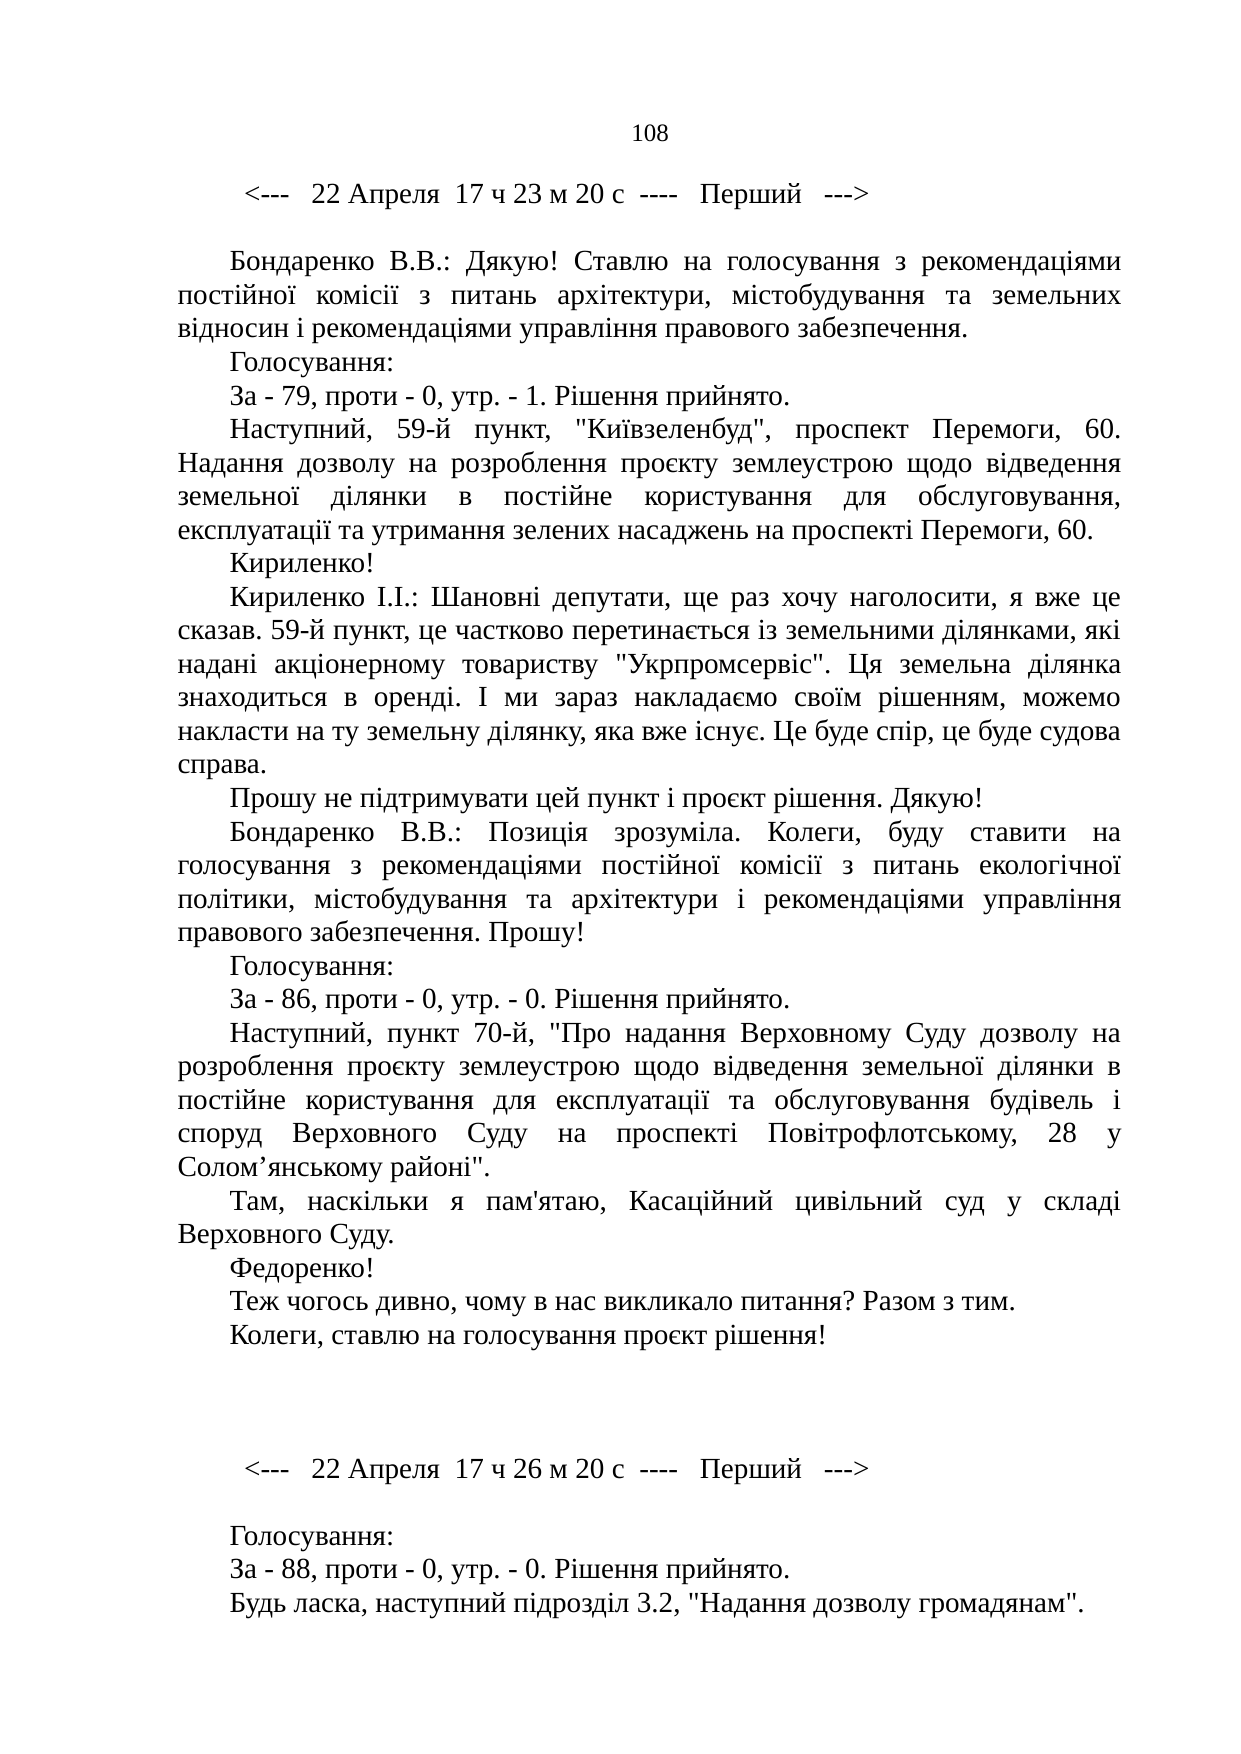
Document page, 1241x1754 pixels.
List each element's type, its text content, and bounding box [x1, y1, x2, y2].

text Федоренко! [177, 1250, 1122, 1283]
text Наступний, пункт 70-й, "Про надання Верховному Суду дозволу на розроблення проєкту землеустрою щодо відведення земельної ділянки в постійне користування для експлуатації та обслуговування будівель і споруд Верховного Суду на проспекті Повітрофлотському, 28 у Солом’янському районі". [177, 1015, 1122, 1183]
text <--- 22 Апреля 17 ч 26 м 20 с ---- Перший ---> [177, 1451, 1122, 1484]
text За - 88, проти - 0, утр. - 0. Рішення прийнято. [177, 1552, 1122, 1585]
text Кириленко! [177, 545, 1122, 579]
text Бондаренко В.В.: Позиція зрозуміла. Колеги, буду ставити на голосування з рекомендаціями постійної комісії з питань екологічної політики, містобудування та архітектури і рекомендаціями управління правового забезпечення. Прошу! [177, 814, 1122, 948]
text Голосування: [177, 948, 1122, 981]
text Теж чогось дивно, чому в нас викликало питання? Разом з тим. [177, 1283, 1122, 1317]
text Наступний, 59-й пункт, "Київзеленбуд", проспект Перемоги, 60. Надання дозволу на розроблення проєкту землеустрою щодо відведення земельної ділянки в постійне користування для обслуговування, експлуатації та утримання зелених насаджень на проспекті Перемоги, 60. [177, 411, 1122, 545]
text Будь ласка, наступний підрозділ 3.2, "Надання дозволу громадянам". [177, 1585, 1122, 1619]
text Бондаренко В.В.: Дякую! Ставлю на голосування з рекомендаціями постійної комісії з питань архітектури, містобудування та земельних відносин і рекомендаціями управління правового забезпечення. [177, 243, 1122, 344]
text <--- 22 Апреля 17 ч 23 м 20 с ---- Перший ---> [177, 176, 1122, 210]
text Колеги, ставлю на голосування проєкт рішення! [177, 1317, 1122, 1350]
text Кириленко І.І.: Шановні депутати, ще раз хочу наголосити, я вже це сказав. 59-й пункт, це частково перетинається із земельними ділянками, які надані акціонерному товариству "Укрпромсервіс". Ця земельна ділянка знаходиться в оренді. І ми зараз накладаємо своїм рішенням, можемо накласти на ту земельну ділянку, яка вже існує. Це буде спір, це буде судова справа. [177, 579, 1122, 780]
text За - 79, проти - 0, утр. - 1. Рішення прийнято. [177, 378, 1122, 411]
text Прошу не підтримувати цей пункт і проєкт рішення. Дякую! [177, 780, 1122, 814]
text Там, наскільки я пам'ятаю, Касаційний цивільний суд у складі Верховного Суду. [177, 1183, 1122, 1250]
text Голосування: [177, 344, 1122, 378]
text Голосування: [177, 1518, 1122, 1552]
text За - 86, проти - 0, утр. - 0. Рішення прийнято. [177, 981, 1122, 1015]
